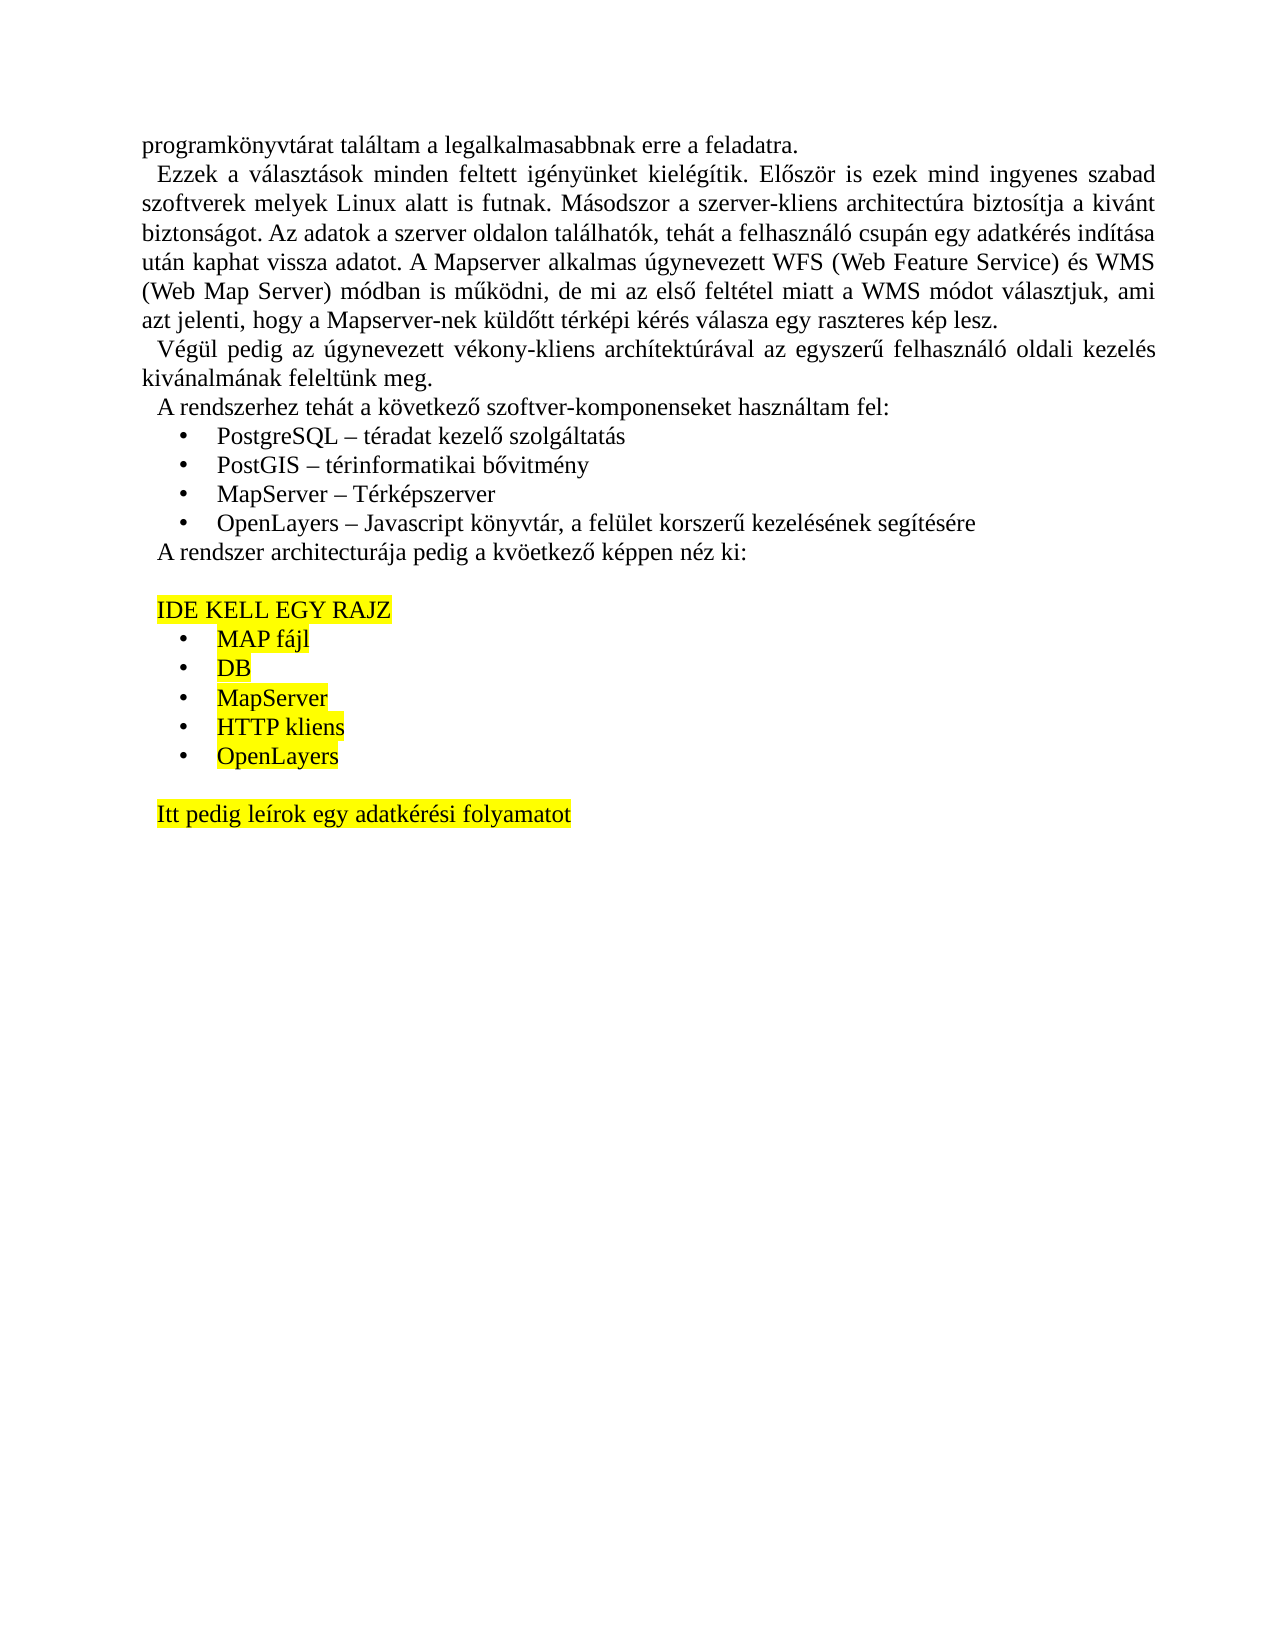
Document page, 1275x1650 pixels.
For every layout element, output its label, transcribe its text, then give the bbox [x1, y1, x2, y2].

list MapServer – Térképszerver [179, 479, 1156, 508]
text Végül pedig az úgynevezett vékony-kliens archítektúrával az egyszerű felhasználó oldali kezelés kivánalmának feleltünk meg. [142, 334, 1156, 392]
text A rendszer architecturája pedig a kvöetkező képpen néz ki: [142, 537, 1156, 566]
list OpenLayers [179, 741, 1156, 769]
text Ezzek a választások minden feltett igényünket kielégítik. Először is ezek mind ingyenes szabad szoftverek melyek Linux alatt is futnak. Másodszor a szerver-kliens architectúra biztosítja a kivánt biztonságot. Az adatok a szerver oldalon találhatók, tehát a felhasználó csupán egy adatkérés indítása után kaphat vissza adatot. A Mapserver alkalmas úgynevezett WFS (Web Feature Service) és WMS (Web Map Server) módban is működni, de mi az első feltétel miatt a WMS módot választjuk, ami azt jelenti, hogy a Mapserver-nek küldőtt térképi kérés válasza egy raszteres kép lesz. [142, 159, 1156, 334]
text A rendszerhez tehát a következő szoftver-komponenseket használtam fel: [142, 392, 1156, 421]
text programkönyvtárat találtam a legalkalmasabbnak erre a feladatra. [142, 130, 1156, 159]
list MAP fájl [179, 624, 1156, 653]
list DB [179, 653, 1156, 682]
list MapServer [179, 682, 1156, 711]
list PostGIS – térinformatikai bővitmény [179, 450, 1156, 479]
list OpenLayers – Javascript könyvtár, a felület korszerű kezelésének segítésére [179, 508, 1156, 537]
text IDE KELL EGY RAJZ [142, 595, 1156, 624]
list PostgreSQL – téradat kezelő szolgáltatás [179, 421, 1156, 450]
text Itt pedig leírok egy adatkérési folyamatot [142, 799, 1156, 828]
list HTTP kliens [179, 711, 1156, 741]
